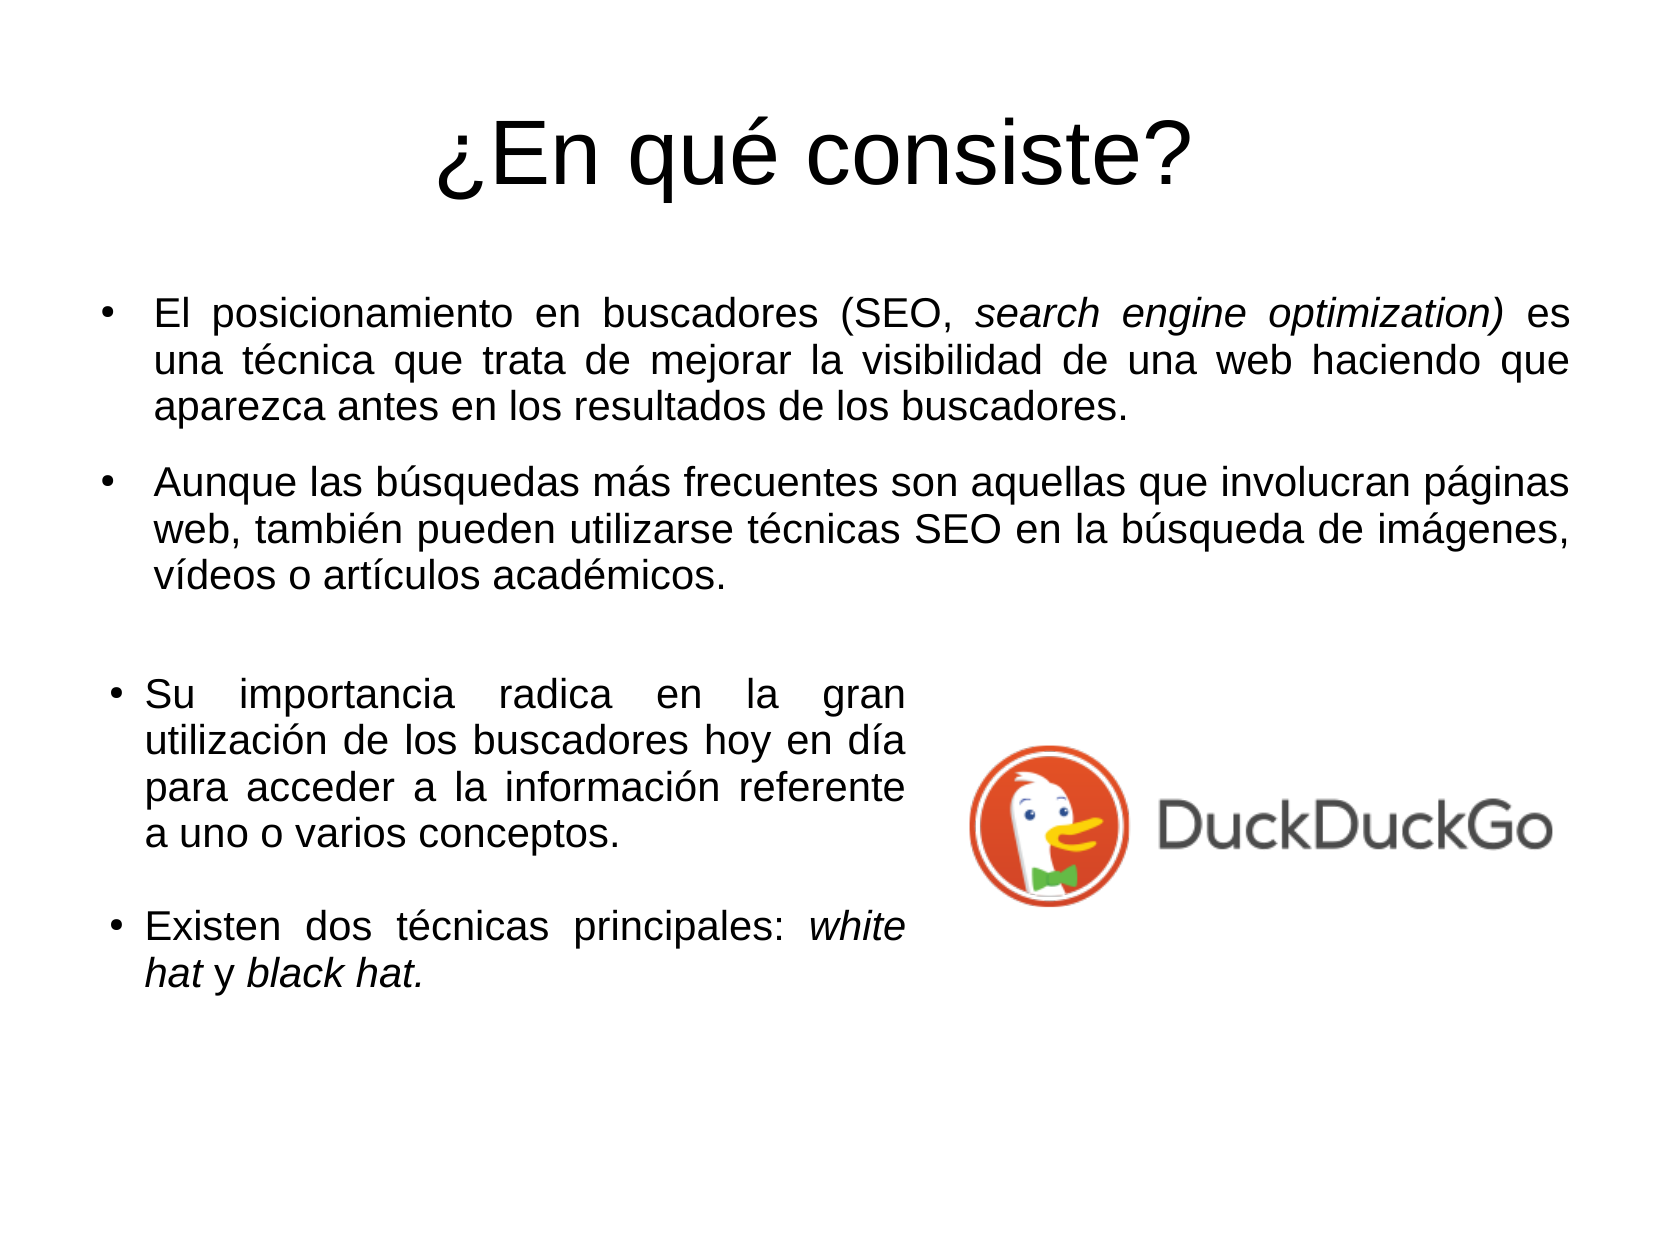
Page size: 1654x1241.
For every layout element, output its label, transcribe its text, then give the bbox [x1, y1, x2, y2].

picture [968, 744, 1567, 909]
title ¿En qué consiste? [82, 49, 1571, 257]
text_box Su importancia radica en la gran utilización de los buscadores hoy en día para acceder a la información referente a uno o varios conceptos. Existen dos técnicas principales: white hat y black hat. [94, 663, 922, 1004]
list El posicionamiento en buscadores (SEO, search engine optimization) es una técnica que trata de mejorar la visibilidad de una web haciendo que aparezca antes en los resultados de los buscadores. Aunque las búsquedas más frecuentes son aquellas que involucran páginas web, también pueden utilizarse técnicas SEO en la búsqueda de imágenes, vídeos o artículos académicos. [82, 290, 1571, 1010]
